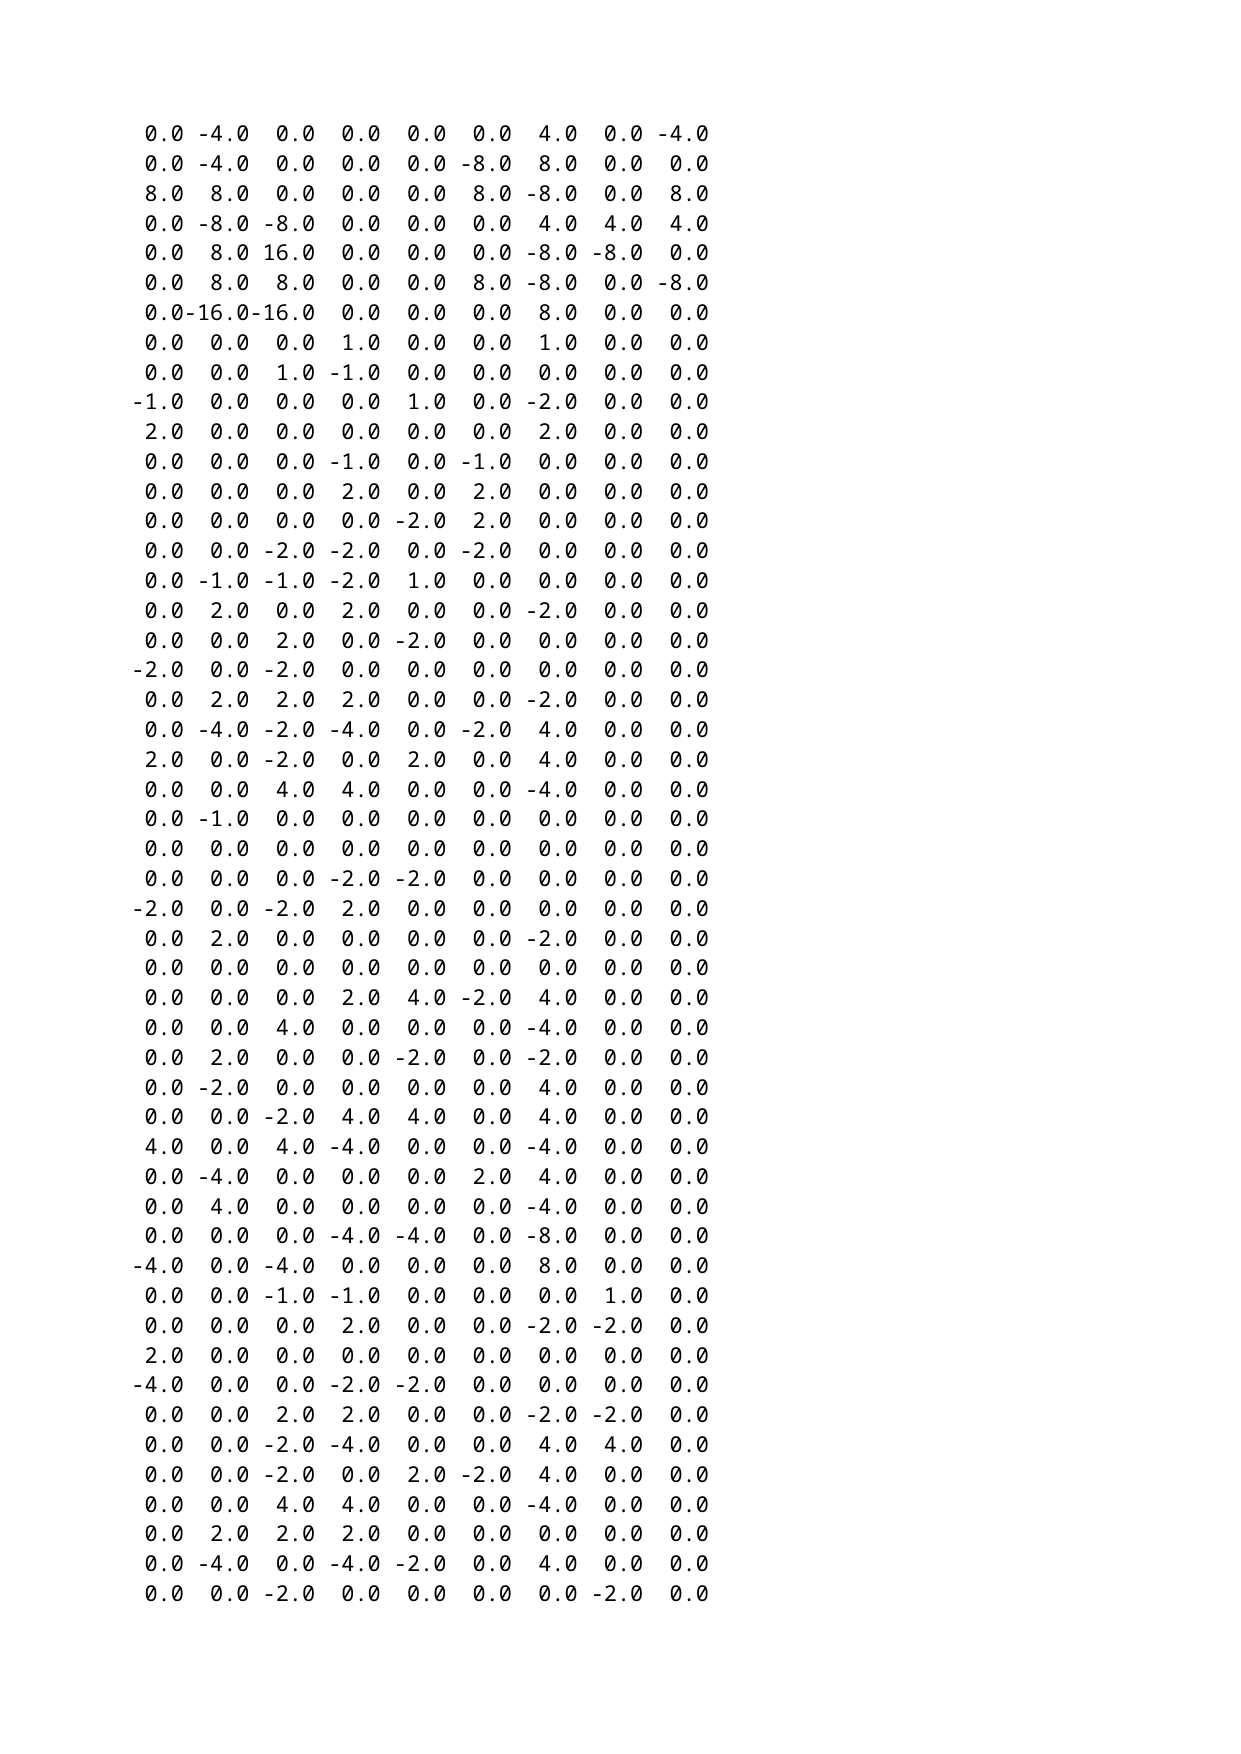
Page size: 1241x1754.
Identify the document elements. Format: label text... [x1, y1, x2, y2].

text 2.0 0.0 -2.0 0.0 2.0 0.0 4.0 0.0 0.0 [118, 744, 1122, 773]
text 0.0 0.0 4.0 4.0 0.0 0.0 -4.0 0.0 0.0 [118, 773, 1122, 803]
text 0.0 0.0 0.0 -4.0 -4.0 0.0 -8.0 0.0 0.0 [118, 1220, 1122, 1250]
text 0.0-16.0-16.0 0.0 0.0 0.0 8.0 0.0 0.0 [118, 297, 1122, 327]
text 0.0 0.0 4.0 0.0 0.0 0.0 -4.0 0.0 0.0 [118, 1012, 1122, 1042]
text 0.0 2.0 0.0 2.0 0.0 0.0 -2.0 0.0 0.0 [118, 595, 1122, 624]
text -4.0 0.0 0.0 -2.0 -2.0 0.0 0.0 0.0 0.0 [118, 1369, 1122, 1399]
text 0.0 0.0 -2.0 0.0 0.0 0.0 0.0 -2.0 0.0 [118, 1578, 1122, 1608]
text 0.0 0.0 0.0 -1.0 0.0 -1.0 0.0 0.0 0.0 [118, 446, 1122, 476]
text 0.0 -4.0 -2.0 -4.0 0.0 -2.0 4.0 0.0 0.0 [118, 714, 1122, 744]
text 0.0 8.0 16.0 0.0 0.0 0.0 -8.0 -8.0 0.0 [118, 237, 1122, 267]
text 0.0 -4.0 0.0 0.0 0.0 -8.0 8.0 0.0 0.0 [118, 148, 1122, 178]
text 8.0 8.0 0.0 0.0 0.0 8.0 -8.0 0.0 8.0 [118, 178, 1122, 207]
text 0.0 0.0 1.0 -1.0 0.0 0.0 0.0 0.0 0.0 [118, 356, 1122, 386]
text -2.0 0.0 -2.0 0.0 0.0 0.0 0.0 0.0 0.0 [118, 654, 1122, 684]
text 0.0 0.0 0.0 1.0 0.0 0.0 1.0 0.0 0.0 [118, 327, 1122, 356]
text 2.0 0.0 0.0 0.0 0.0 0.0 2.0 0.0 0.0 [118, 416, 1122, 446]
text 0.0 0.0 2.0 2.0 0.0 0.0 -2.0 -2.0 0.0 [118, 1399, 1122, 1429]
text 0.0 2.0 0.0 0.0 -2.0 0.0 -2.0 0.0 0.0 [118, 1042, 1122, 1071]
text 0.0 8.0 8.0 0.0 0.0 8.0 -8.0 0.0 -8.0 [118, 267, 1122, 297]
text 0.0 0.0 -2.0 -2.0 0.0 -2.0 0.0 0.0 0.0 [118, 535, 1122, 565]
text 0.0 -4.0 0.0 -4.0 -2.0 0.0 4.0 0.0 0.0 [118, 1548, 1122, 1578]
text 0.0 0.0 -2.0 -4.0 0.0 0.0 4.0 4.0 0.0 [118, 1429, 1122, 1459]
text 0.0 -2.0 0.0 0.0 0.0 0.0 4.0 0.0 0.0 [118, 1071, 1122, 1101]
text 0.0 -4.0 0.0 0.0 0.0 2.0 4.0 0.0 0.0 [118, 1161, 1122, 1191]
text 0.0 0.0 0.0 0.0 0.0 0.0 0.0 0.0 0.0 [118, 952, 1122, 982]
text 0.0 0.0 0.0 2.0 0.0 2.0 0.0 0.0 0.0 [118, 476, 1122, 505]
text 0.0 0.0 4.0 4.0 0.0 0.0 -4.0 0.0 0.0 [118, 1488, 1122, 1518]
text 0.0 0.0 -1.0 -1.0 0.0 0.0 0.0 1.0 0.0 [118, 1280, 1122, 1310]
text -4.0 0.0 -4.0 0.0 0.0 0.0 8.0 0.0 0.0 [118, 1250, 1122, 1280]
text -1.0 0.0 0.0 0.0 1.0 0.0 -2.0 0.0 0.0 [118, 386, 1122, 416]
text 0.0 0.0 0.0 2.0 0.0 0.0 -2.0 -2.0 0.0 [118, 1310, 1122, 1339]
text 0.0 0.0 0.0 0.0 -2.0 2.0 0.0 0.0 0.0 [118, 505, 1122, 535]
text 0.0 -1.0 -1.0 -2.0 1.0 0.0 0.0 0.0 0.0 [118, 565, 1122, 595]
text 0.0 0.0 2.0 0.0 -2.0 0.0 0.0 0.0 0.0 [118, 624, 1122, 654]
text 0.0 0.0 0.0 2.0 4.0 -2.0 4.0 0.0 0.0 [118, 982, 1122, 1012]
text 0.0 -8.0 -8.0 0.0 0.0 0.0 4.0 4.0 4.0 [118, 207, 1122, 237]
text 0.0 -1.0 0.0 0.0 0.0 0.0 0.0 0.0 0.0 [118, 803, 1122, 833]
text 0.0 2.0 2.0 2.0 0.0 0.0 0.0 0.0 0.0 [118, 1518, 1122, 1548]
text 0.0 0.0 0.0 0.0 0.0 0.0 0.0 0.0 0.0 [118, 833, 1122, 863]
text 0.0 0.0 0.0 -2.0 -2.0 0.0 0.0 0.0 0.0 [118, 863, 1122, 893]
text -2.0 0.0 -2.0 2.0 0.0 0.0 0.0 0.0 0.0 [118, 893, 1122, 922]
text 0.0 0.0 -2.0 0.0 2.0 -2.0 4.0 0.0 0.0 [118, 1459, 1122, 1488]
text 2.0 0.0 0.0 0.0 0.0 0.0 0.0 0.0 0.0 [118, 1339, 1122, 1369]
text 4.0 0.0 4.0 -4.0 0.0 0.0 -4.0 0.0 0.0 [118, 1131, 1122, 1161]
text 0.0 4.0 0.0 0.0 0.0 0.0 -4.0 0.0 0.0 [118, 1191, 1122, 1220]
text 0.0 0.0 -2.0 4.0 4.0 0.0 4.0 0.0 0.0 [118, 1101, 1122, 1131]
text 0.0 -4.0 0.0 0.0 0.0 0.0 4.0 0.0 -4.0 [118, 118, 1122, 148]
text 0.0 2.0 2.0 2.0 0.0 0.0 -2.0 0.0 0.0 [118, 684, 1122, 714]
text 0.0 2.0 0.0 0.0 0.0 0.0 -2.0 0.0 0.0 [118, 922, 1122, 952]
